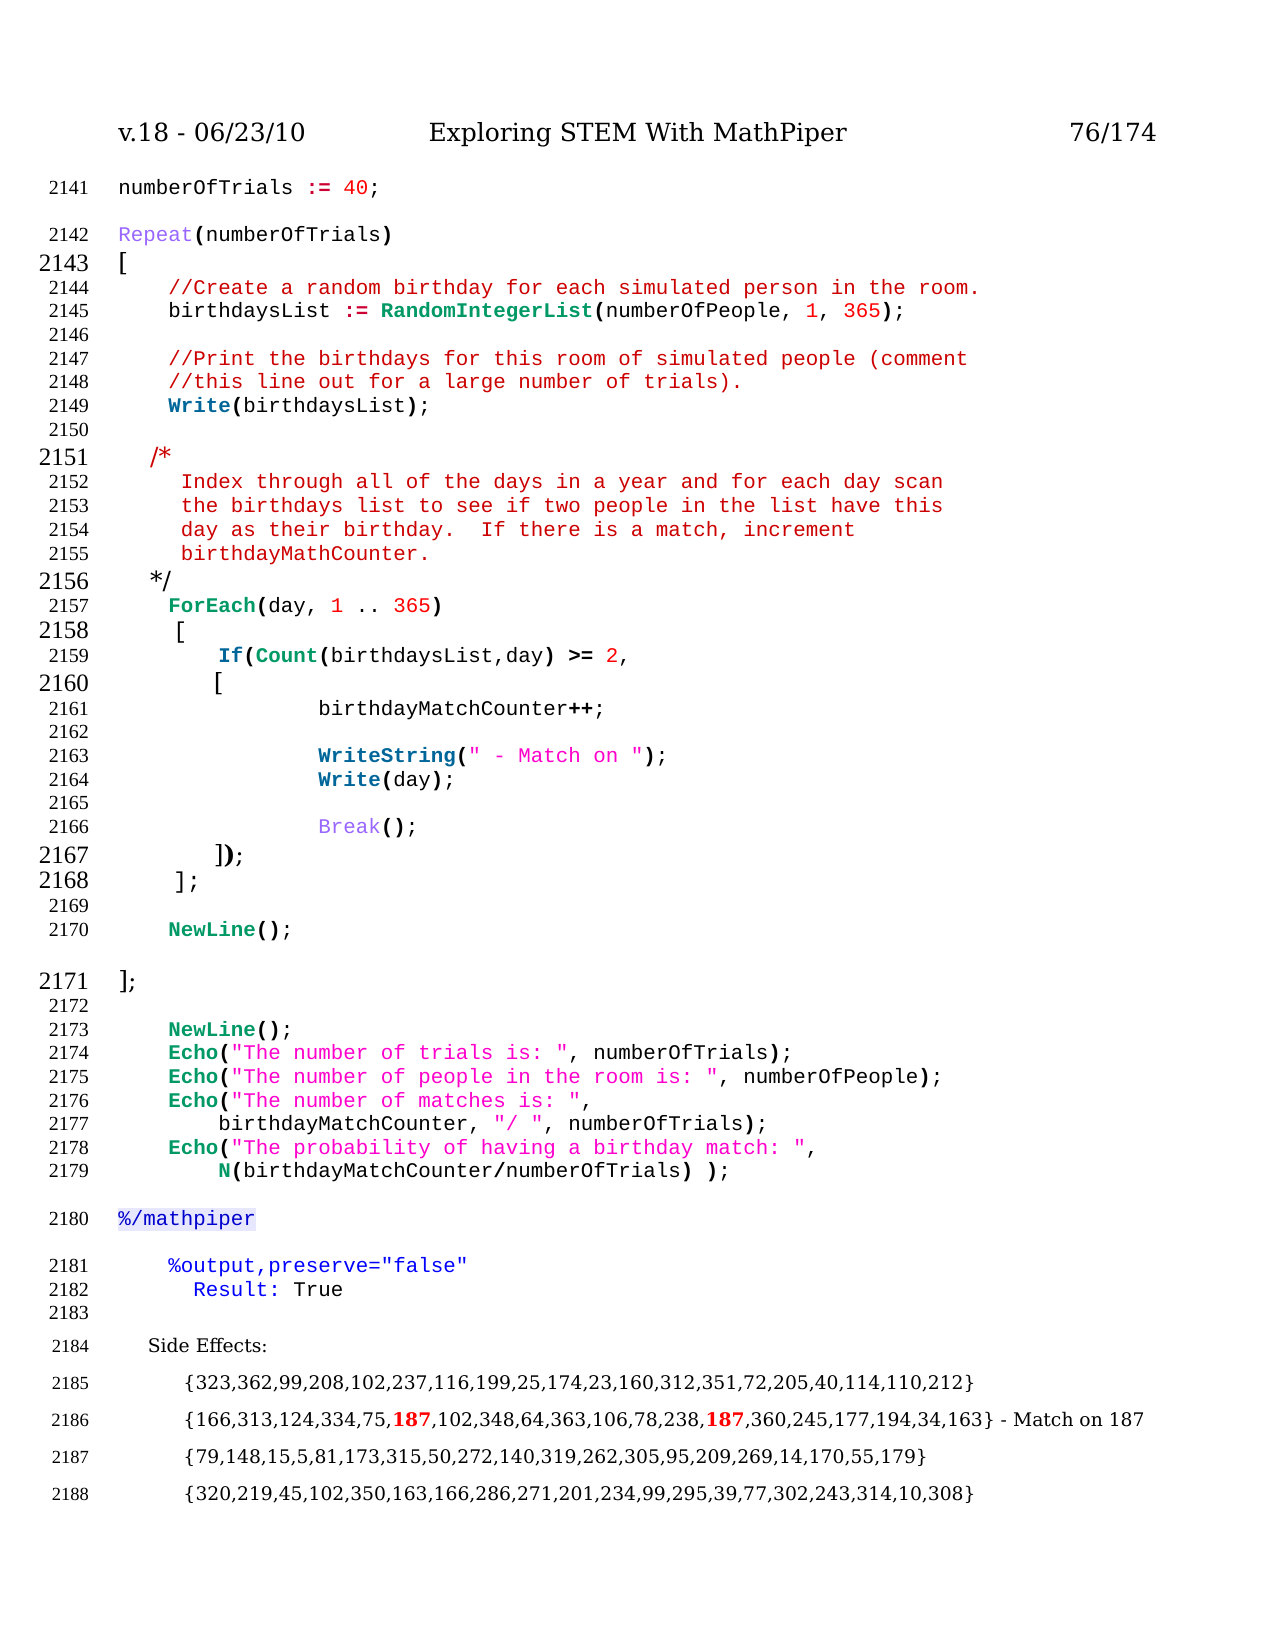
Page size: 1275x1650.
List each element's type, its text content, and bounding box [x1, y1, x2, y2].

text {320,219,45,102,350,163,166,286,271,201,234,99,295,39,77,302,243,314,10,308} [148, 1483, 1157, 1504]
text */ [118, 566, 1157, 595]
text birthdaysList := RandomIntegerList(numberOfPeople, 1, 365); [118, 301, 1157, 324]
text Echo("The number of matches is: ", [118, 1089, 1157, 1113]
text Result: True [118, 1279, 1157, 1302]
text N(birthdayMatchCounter/numberOfTrials) ); [118, 1161, 1157, 1184]
text {323,362,99,208,102,237,116,199,25,174,23,160,312,351,72,205,40,114,110,212} [148, 1372, 1157, 1394]
text ]; [118, 869, 1157, 895]
text /* [118, 442, 1157, 472]
text the birthdays list to see if two people in the list have this [118, 495, 1157, 519]
text //Print the birthdays for this room of simulated people (comment [118, 348, 1157, 371]
text [ [118, 619, 1157, 645]
text [ [118, 248, 1157, 277]
text Echo("The number of people in the room is: ", numberOfPeople); [118, 1066, 1157, 1089]
text Break(); [118, 816, 1157, 839]
text birthdayMathCounter. [118, 542, 1157, 566]
text //Create a random birthday for each simulated person in the room. [118, 277, 1157, 301]
text {166,313,124,334,75,187,102,348,64,363,106,78,238,187,360,245,177,194,34,163} - Match on 187 [148, 1409, 1157, 1431]
text numberOfTrials := 40; [118, 177, 1157, 200]
text NewLine(); [118, 1019, 1157, 1042]
text Echo("The probability of having a birthday match: ", [118, 1137, 1157, 1161]
text birthdayMatchCounter++; [118, 698, 1157, 721]
text ]); [118, 839, 1157, 869]
text Echo("The number of trials is: ", numberOfTrials); [118, 1042, 1157, 1066]
text day as their birthday. If there is a match, increment [118, 519, 1157, 542]
text Write(day); [118, 769, 1157, 792]
text If(Count(birthdaysList,day) >= 2, [118, 645, 1157, 668]
text Index through all of the days in a year and for each day scan [118, 472, 1157, 495]
text ]; [118, 966, 1157, 995]
text Repeat(numberOfTrials) [118, 224, 1157, 248]
text {79,148,15,5,81,173,315,50,272,140,319,262,305,95,209,269,14,170,55,179} [148, 1446, 1157, 1468]
text Write(birthdaysList); [118, 395, 1157, 419]
text birthdayMatchCounter, "/ ", numberOfTrials); [118, 1113, 1157, 1137]
text %/mathpiper [118, 1208, 1157, 1231]
text NewLine(); [118, 918, 1157, 942]
text %output,preserve="false" [118, 1255, 1157, 1279]
text ForEach(day, 1 .. 365) [118, 595, 1157, 619]
text Side Effects: [148, 1335, 1157, 1357]
text [ [118, 668, 1157, 698]
text //this line out for a large number of trials). [118, 371, 1157, 395]
text WriteString(" - Match on "); [118, 745, 1157, 769]
